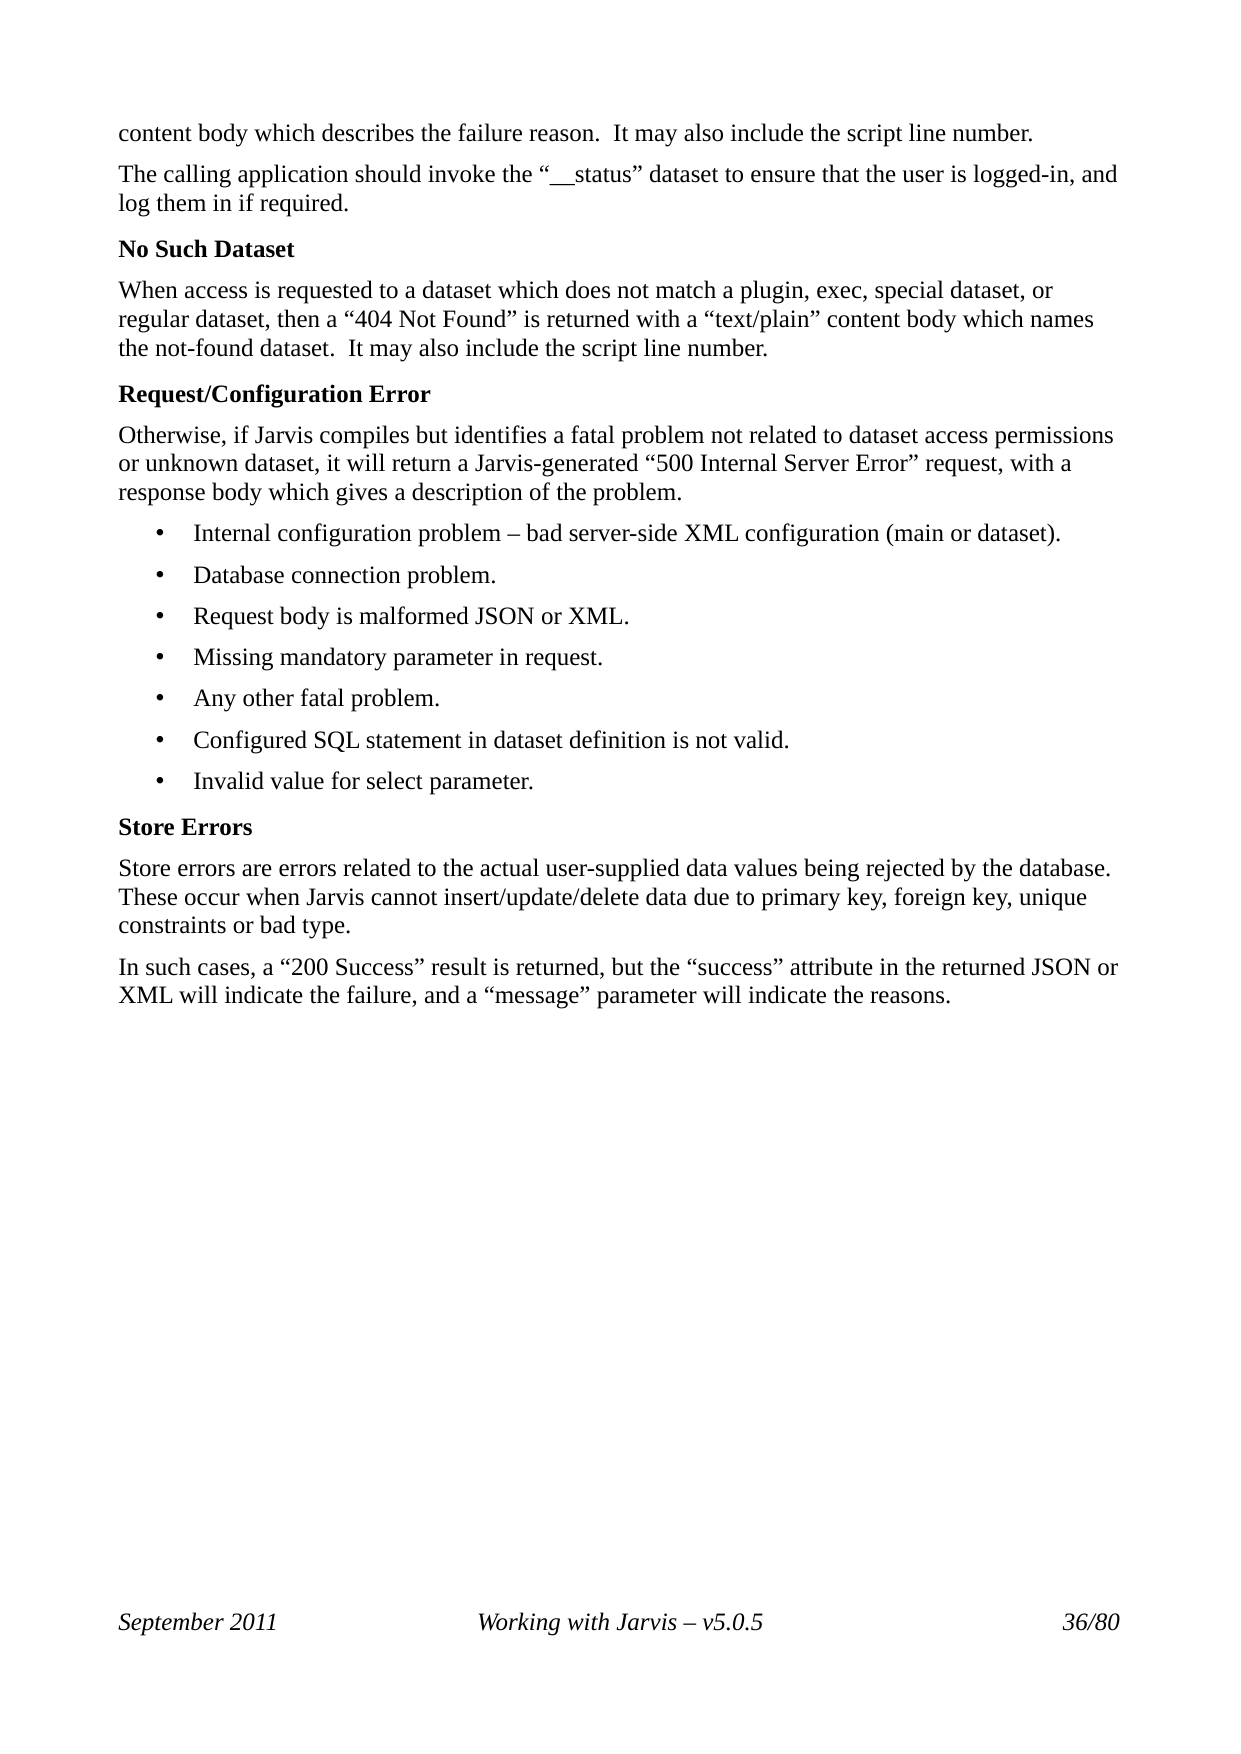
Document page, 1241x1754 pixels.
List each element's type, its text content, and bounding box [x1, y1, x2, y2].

subtitle Request/Configuration Error [118, 379, 1122, 407]
text In such cases, a “200 Success” result is returned, but the “success” attribute in the returned JSON or XML will indicate the failure, and a “message” parameter will indicate the reasons. [118, 952, 1122, 1009]
list Any other fatal problem. [156, 683, 1122, 712]
list Database connection problem. [156, 560, 1122, 588]
text Otherwise, if Jarvis compiles but identifies a fatal problem not related to dataset access permissions or unknown dataset, it will return a Jarvis-generated “500 Internal Server Error” request, with a response body which gives a description of the problem. [118, 420, 1122, 506]
text When access is requested to a dataset which does not match a plugin, exec, special dataset, or regular dataset, then a “404 Not Found” is returned with a “text/plain” content body which names the not-found dataset. It may also include the script line number. [118, 275, 1122, 361]
text Store errors are errors related to the actual user-supplied data values being rejected by the database. These occur when Jarvis cannot insert/update/delete data due to primary key, foreign key, unique constraints or bad type. [118, 853, 1122, 939]
text The calling application should invoke the “__status” dataset to ensure that the user is logged-in, and log them in if required. [118, 159, 1122, 217]
list Internal configuration problem – bad server-side XML configuration (main or dataset). [156, 518, 1122, 547]
list Invalid value for select parameter. [156, 766, 1122, 795]
subtitle Store Errors [118, 812, 1122, 841]
subtitle No Such Dataset [118, 234, 1122, 263]
list Configured SQL statement in dataset definition is not valid. [156, 725, 1122, 753]
list Missing mandatory parameter in request. [156, 642, 1122, 671]
text content body which describes the failure reason. It may also include the script line number. [118, 118, 1122, 147]
list Request body is malformed JSON or XML. [156, 601, 1122, 630]
